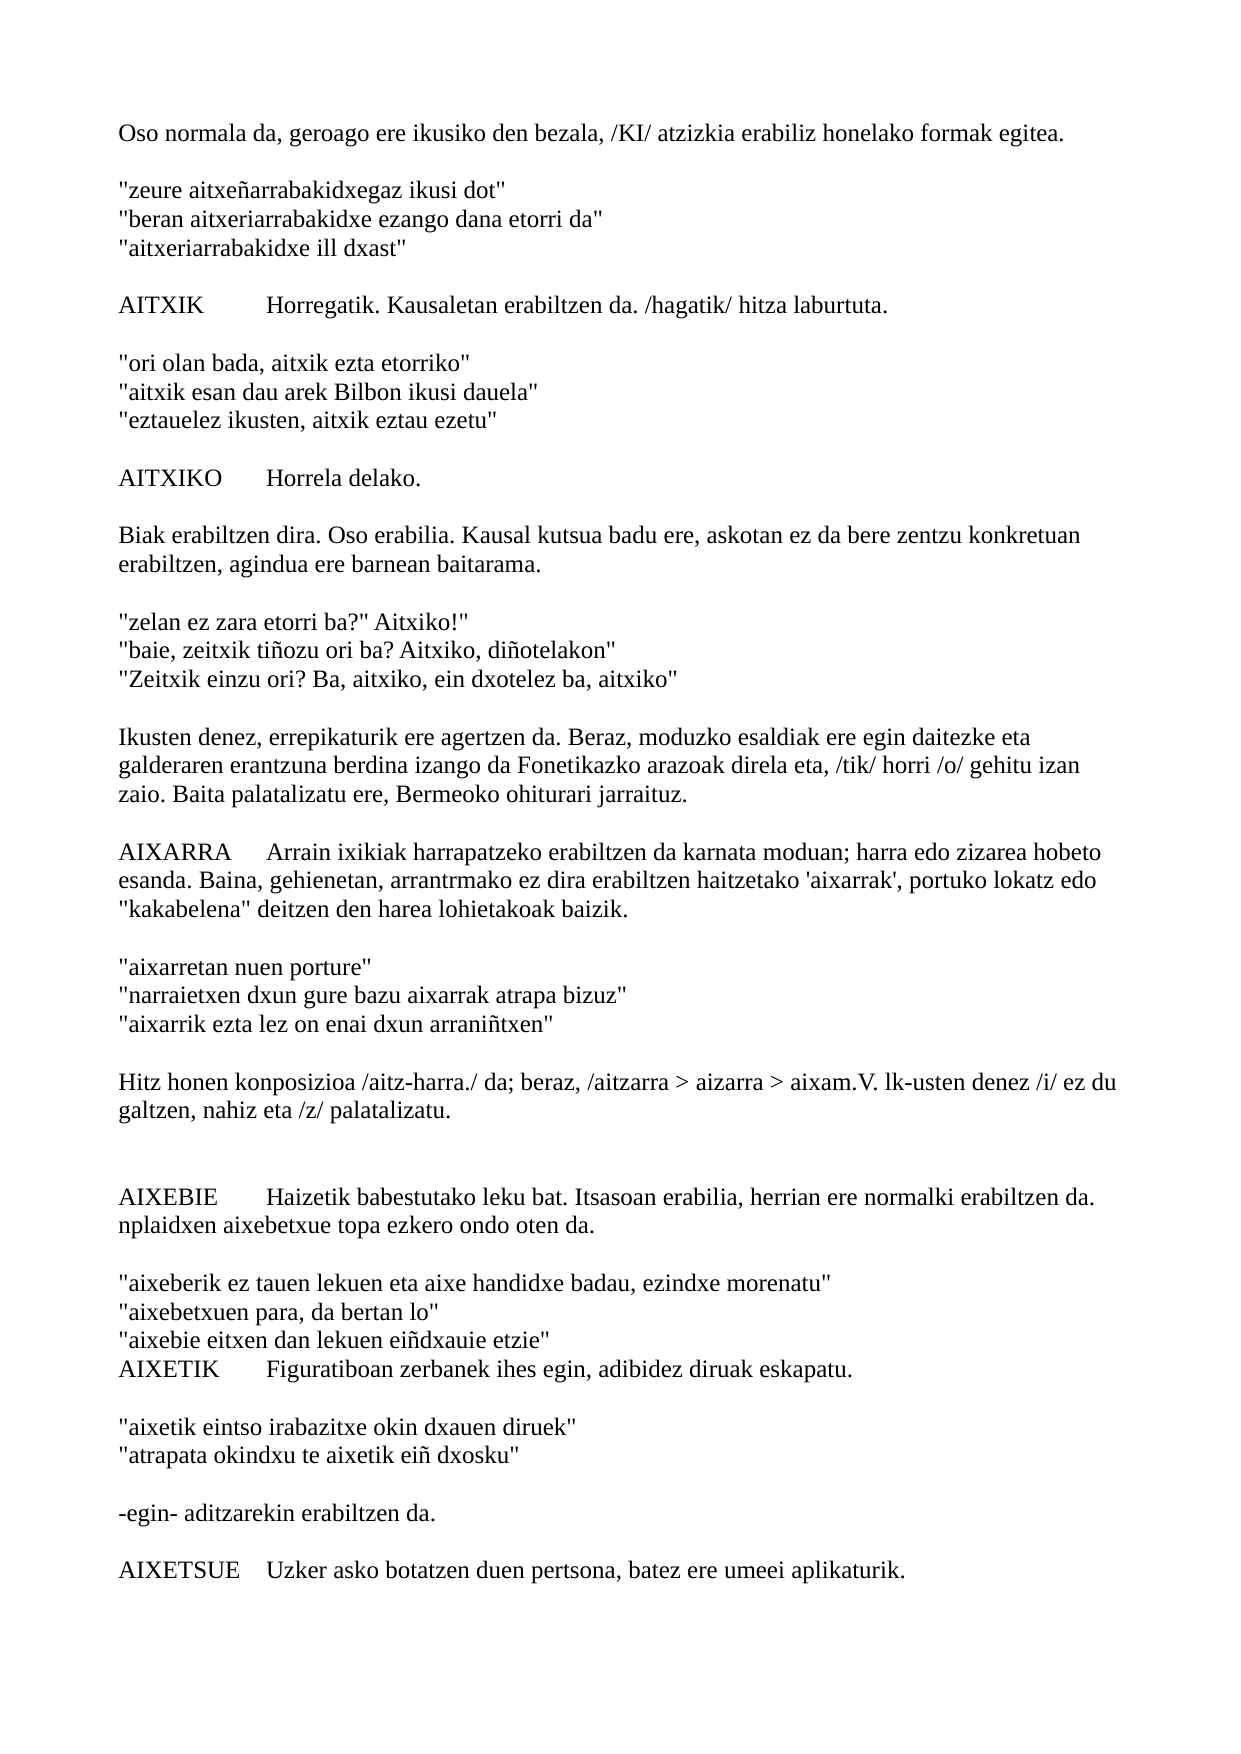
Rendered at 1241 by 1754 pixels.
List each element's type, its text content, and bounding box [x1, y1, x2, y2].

text "zelan ez zara etorri ba?" Aitxiko!" [118, 607, 1122, 636]
text "aitxik esan dau arek Bilbon ikusi dauela" [118, 377, 1122, 406]
text "narraietxen dxun gure bazu aixarrak atrapa bizuz" [118, 981, 1122, 1009]
text "Zeitxik einzu ori? Ba, aitxiko, ein dxotelez ba, aitxiko" [118, 664, 1122, 693]
text Hitz honen konposizioa /aitz-harra./ da; beraz, /aitzarra > aizarra > aixam.V. lk-usten denez /i/ ez du galtzen, nahiz eta /z/ palatalizatu. [118, 1067, 1122, 1124]
text "eztauelez ikusten, aitxik eztau ezetu" [118, 406, 1122, 434]
text AITXIK Horregatik. Kausaletan erabiltzen da. /hagatik/ hitza laburtuta. [118, 291, 1122, 319]
text Biak erabiltzen dira. Oso erabilia. Kausal kutsua badu ere, askotan ez da bere zentzu konkretuan erabiltzen, agindua ere barnean baitarama. [118, 521, 1122, 578]
text "atrapata okindxu te aixetik eiñ dxosku" [118, 1441, 1122, 1469]
text Oso normala da, geroago ere ikusiko den bezala, /KI/ atzizkia erabiliz honelako formak egitea. [118, 118, 1122, 147]
text AIXARRA Arrain ixikiak harrapatzeko erabiltzen da karnata moduan; harra edo zizarea hobeto esanda. Baina, gehienetan, arrantrmako ez dira erabiltzen haitzetako 'aixarrak', portuko lokatz edo "kakabelena" deitzen den harea lohietakoak baizik. [118, 837, 1122, 923]
text "ori olan bada, aitxik ezta etorriko" [118, 348, 1122, 377]
text Ikusten denez, errepikaturik ere agertzen da. Beraz, moduzko esaldiak ere egin daitezke eta galderaren erantzuna berdina izango da Fonetikazko arazoak direla eta, /tik/ horri /o/ gehitu izan zaio. Baita palatalizatu ere, Bermeoko ohiturari jarraituz. [118, 722, 1122, 808]
text "zeure aitxeñarrabakidxegaz ikusi dot" [118, 176, 1122, 204]
text "aixebetxuen para, da bertan lo" [118, 1297, 1122, 1326]
text AIXETIK Figuratiboan zerbanek ihes egin, adibidez diruak eskapatu. [118, 1354, 1122, 1383]
text "aixebie eitxen dan lekuen eiñdxauie etzie" [118, 1326, 1122, 1354]
text "aixarrik ezta lez on enai dxun arraniñtxen" [118, 1009, 1122, 1038]
text "beran aitxeriarrabakidxe ezango dana etorri da" [118, 204, 1122, 233]
text "aitxeriarrabakidxe ill dxast" [118, 233, 1122, 262]
text nplaidxen aixebetxue topa ezkero ondo oten da. [118, 1211, 1122, 1239]
text "aixarretan nuen porture" [118, 952, 1122, 981]
text "baie, zeitxik tiñozu ori ba? Aitxiko, diñotelakon" [118, 636, 1122, 664]
text AIXETSUE Uzker asko botatzen duen pertsona, batez ere umeei aplikaturik. [118, 1556, 1122, 1584]
text AIXEBIE Haizetik babestutako leku bat. Itsasoan erabilia, herrian ere normalki erabiltzen da. [118, 1182, 1122, 1211]
text -egin- aditzarekin erabiltzen da. [118, 1498, 1122, 1527]
text "aixetik eintso irabazitxe okin dxauen diruek" [118, 1412, 1122, 1441]
text AITXIKO Horrela delako. [118, 463, 1122, 492]
text "aixeberik ez tauen lekuen eta aixe handidxe badau, ezindxe morenatu" [118, 1268, 1122, 1297]
